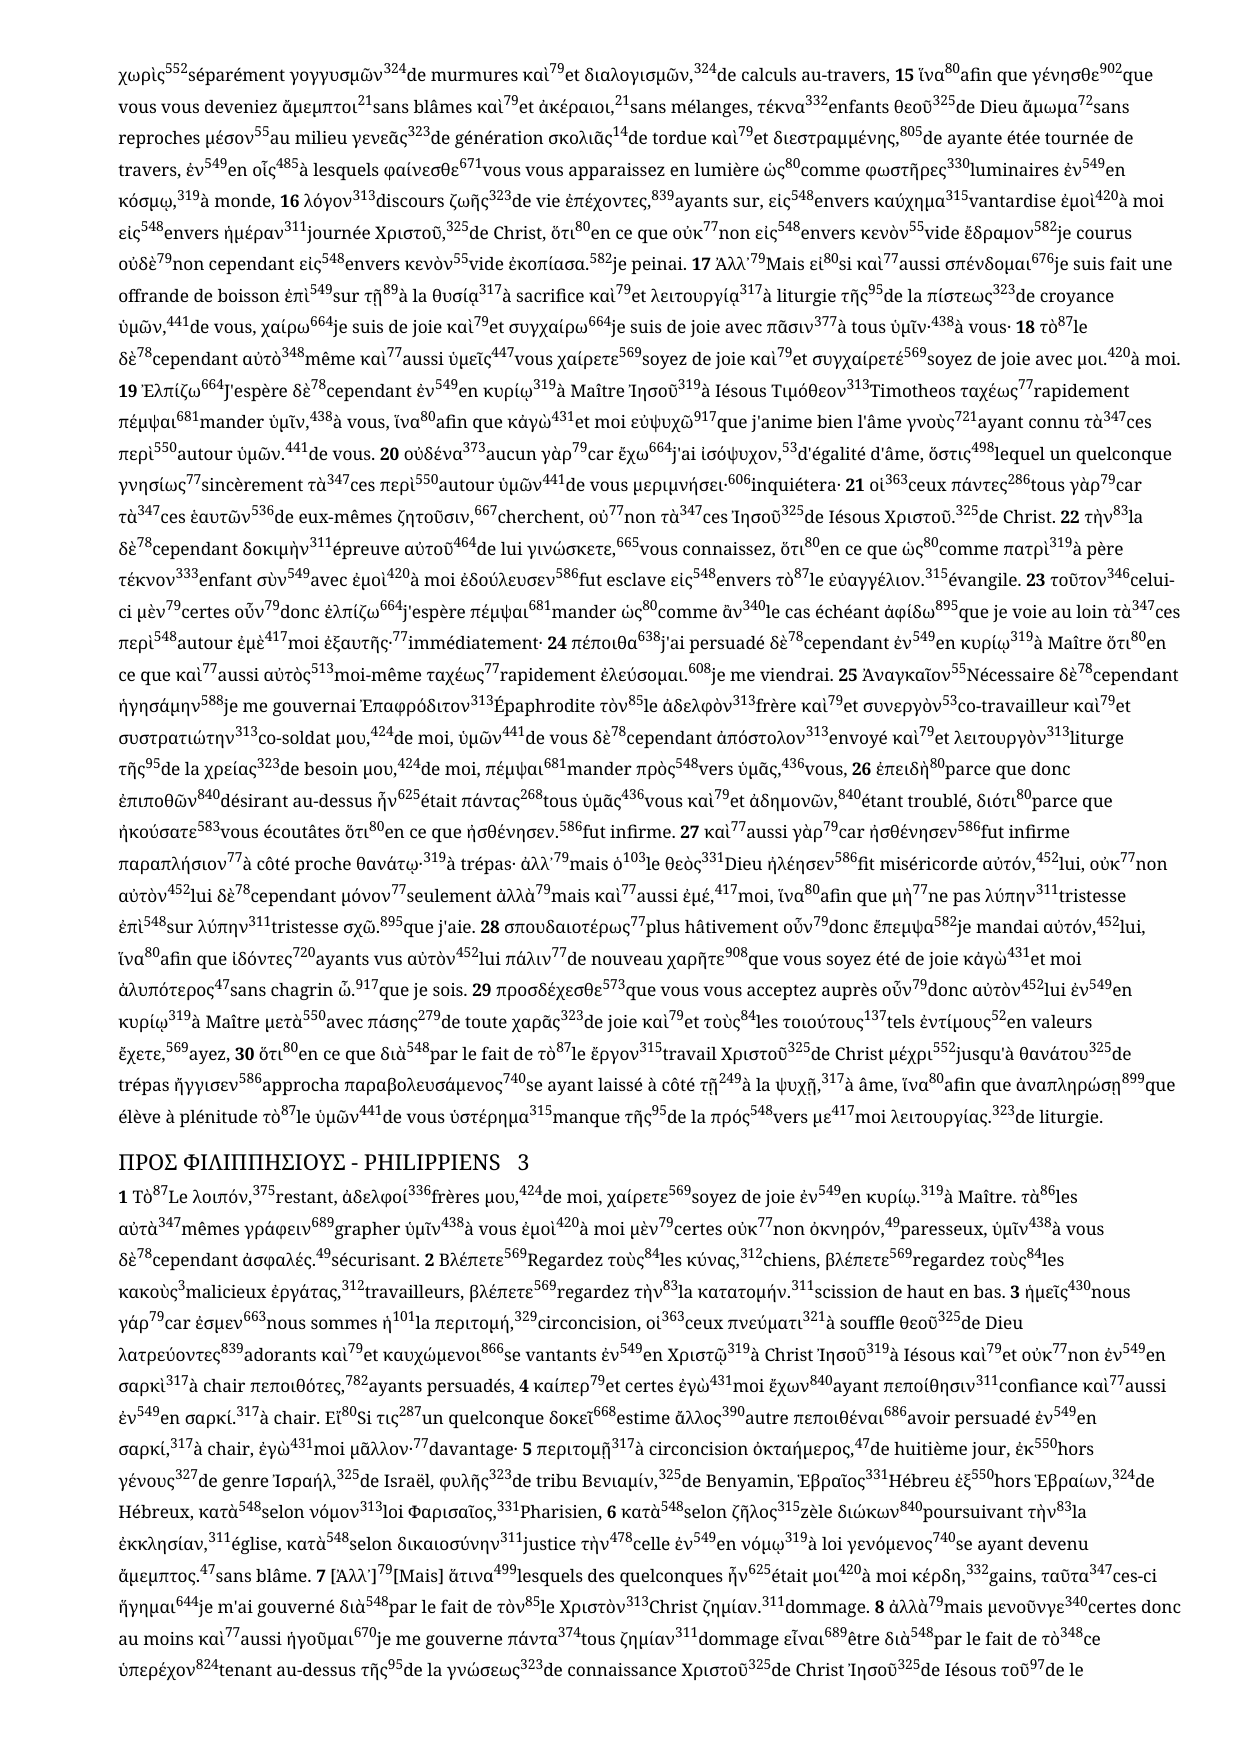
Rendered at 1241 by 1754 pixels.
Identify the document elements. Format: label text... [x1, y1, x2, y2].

text 1 Τὸ87Le λοιπόν,375restant, ἀδελφοί336frères μου,424de moi, χαίρετε569soyez de joie ἐν549en κυρίῳ.319à Maître. τὰ86les αὐτὰ347mêmes γράφειν689grapher ὑμῖν438à vous ἐμοὶ420à moi μὲν79certes οὐκ77non ὀκνηρόν,49paresseux, ὑμῖν438à vous δὲ78cependant ἀσφαλές.49sécurisant. 2 Βλέπετε569Regardez τοὺς84les κύνας,312chiens, βλέπετε569regardez τοὺς84les κακοὺς3malicieux ἐργάτας,312travailleurs, βλέπετε569regardez τὴν83la κατατομήν.311scission de haut en bas. 3 ἡμεῖς430nous γάρ79car ἐσμεν663nous sommes ἡ101la περιτομή,329circoncision, οἱ363ceux πνεύματι321à souffle θεοῦ325de Dieu λατρεύοντες839adorants καὶ79et καυχώμενοι866se vantants ἐν549en Χριστῷ319à Christ Ἰησοῦ319à Iésous καὶ79et οὐκ77non ἐν549en σαρκὶ317à chair πεποιθότες,782ayants persuadés, 4 καίπερ79et certes ἐγὼ431moi ἔχων840ayant πεποίθησιν311confiance καὶ77aussi ἐν549en σαρκί.317à chair. Εἴ80Si τις287un quelconque δοκεῖ668estime ἄλλος390autre πεποιθέναι686avoir persuadé ἐν549en σαρκί,317à chair, ἐγὼ431moi μᾶλλον·77davantage· 5 περιτομῇ317à circoncision ὀκταήμερος,47de huitième jour, ἐκ550hors γένους327de genre Ἰσραήλ,325de Israël, φυλῆς323de tribu Βενιαμίν,325de Benyamin, Ἑβραῖος331Hébreu ἐξ550hors Ἑβραίων,324de Hébreux, κατὰ548selon νόμον313loi Φαρισαῖος,331Pharisien, 6 κατὰ548selon ζῆλος315zèle διώκων840poursuivant τὴν83la ἐκκλησίαν,311église, κατὰ548selon δικαιοσύνην311justice τὴν478celle ἐν549en νόμῳ319à loi γενόμενος740se ayant devenu ἄμεμπτος.47sans blâme. 7 [Ἀλλ᾽]79[Mais] ἅτινα499lesquels des quelconques ἦν625était μοι420à moi κέρδη,332gains, ταῦτα347ces-ci ἥγημαι644je m'ai gouverné διὰ548par le fait de τὸν85le Χριστὸν313Christ ζημίαν.311dommage. 8 ἀλλὰ79mais μενοῦνγε340certes donc au moins καὶ77aussi ἡγοῦμαι670je me gouverne πάντα374tous ζημίαν311dommage εἶναι689être διὰ548par le fait de τὸ348ce ὑπερέχον824tenant au-dessus τῆς95de la γνώσεως323de connaissance Χριστοῦ325de Christ Ἰησοῦ325de Iésous τοῦ97de le κυρίου325de Maître μου,424de moi, δι᾽548par le fait de ὃν480lequel τὰ347ces πάντα270tous ἐζημιώθην,596je fus endommagé, καὶ79et ἡγοῦμαι670je me gouverne σκύβαλα,314scybales, ἵνα80afin que Χριστὸν313Christ κερδήσω895que je gagne 9 καὶ79et εὑρεθῶ907que je sois trouvé ἐν549en αὐτῷ,458à lui, μὴ79ne pas ἔχων840ayant ἐμὴν216mienne δικαιοσύνην311justice τὴν344celle ἐκ550hors νόμου325de loi ἀλλὰ79mais τὴν344celle διὰ550par πίστεως323de croyance Χριστοῦ,325de Christ, τὴν83la ἐκ550hors θεοῦ325de Dieu δικαιοσύνην311justice ἐπὶ549sur τῇ89à la πίστει,317à croyance, 10 τοῦ360de ce γνῶναι681connaître αὐτὸν452lui καὶ79et τὴν83la δύναμιν311puissance τῆς95de la ἀναστάσεως323de redressement αὐτοῦ464de lui καὶ79et [τὴν]83[la] κοινωνίαν311communion [τῶν]94[de les] παθημάτων326de passions de souffrances αὐτοῦ,464de lui, συμμορφιζόμενος891étant conformé τῷ91à le θανάτῳ319à trépas αὐτοῦ,464de lui, 11 εἴ340si πως77en quelque manière καταντήσω895que j'atteigne à l'encontre εἰς548envers τὴν83la ἐξανάστασιν311redressement au-dehors τὴν344celle ἐκ550hors νεκρῶν.64de morts. 12 Οὐχ77Non ὅτι80en ce que ἤδη77déjà ἔλαβον582je pris ἢ79ou ἤδη77déjà τετελείωμαι,650j'ai été perfectionné, διώκω664je poursuis δὲ78cependant εἰ80si καὶ77aussi καταλάβω,895que je prenne de haut en bas, ἐφ᾽549sur ᾧ488à lequel καὶ77aussi κατελήμφθην596je fus pris de haut en bas ὑπὸ550sous Χριστοῦ325de Christ [Ἰησοῦ].325[de Iésous]. 13 ἀδελφοί,336frères, ἐγὼ431moi ἐμαυτὸν507moi-même οὐ77non λογίζομαι670je me calcule κατειληφέναι·686avoir pris de haut en bas· ἓν55un δέ,78cependant, τὰ347ces μὲν79certes ὀπίσω77derrière ἐπιλανθανόμενος867se omettant en plus τοῖς353à ces δὲ78cependant ἔμπροσθεν77en devers ἐπεκτεινόμενος,867se étendant dehors sur, 14 κατὰ548selon σκοπὸν313visée διώκω664je poursuis εἰς548envers τὸ87le βραβεῖον315prix τῆς95de la ἄνω77en haut κλήσεως323de appellation τοῦ97de le θεοῦ325de Dieu ἐν549en Χριστῷ319à Christ Ἰησοῦ.319à Iésous. 15 Ὅσοι497Autant lesquels οὖν79donc τέλειοι,46parfaits, τοῦτο348ce-ci φρονῶμεν·916que nous pensions· καὶ79et εἴ80si τι375un quelconque ἑτέρως77différemment φρονεῖτε,665vous pensez, καὶ77aussi τοῦτο348ce-ci ὁ103le θεὸς331Dieu ὑμῖν438à vous ἀποκαλύψει·606découvrira· 16 πλὴν79toutefois εἰς548envers ὃ482lequel ἐφθάσαμεν,581nous devançâmes, τῷ93à le αὐτῷ354à même στοιχεῖν.689avancer en ligne. 17 Συμμιμηταί330Co-imitateurs μου424de moi γίνεσθε,573que vous vous devenez, ἀδελφοί,336frères, καὶ79et σκοπεῖτε569visez τοὺς345ceux οὕτω77ainsi περιπατοῦντας821piétinants autour καθὼς77de haut en bas comme ἔχετε665vous avez τύπον313modèle frappé ἡμᾶς.416nous. 18 πολλοὶ389nombreux γὰρ79car περιπατοῦσιν667piétinent autour οὓς479lesquels πολλάκις77souvent ἔλεγον621je disais ὑμῖν,438à vous, νῦν77maintenant δὲ78cependant καὶ77aussi κλαίων840pleurant λέγω,664je dis, τοὺς84les ἐχθροὺς52ennemis τοῦ97de le σταυροῦ325de croix τοῦ97de le Χριστοῦ,325de Christ, 19 ὧν491de lesquels τὸ105le τέλος333achèvement ἀπώλεια,329perte complète, ὧν491de lesquels ὁ103le θεὸς331Dieu ἡ261la κοιλία329cavité ventrale καὶ79et ἡ261la δόξα329gloire ἐν549en τῇ89à la αἰσχύνῃ317à honte αὐτῶν,463de eux, οἱ363ceux τὰ86les ἐπίγεια54sur terres φρονοῦντες.839pensants. 20 ἡμῶν423de nous γὰρ79car τὸ105le πολίτευμα333acte de citoyenneté ἐν549en οὐρανοῖς318à cieux ὑπάρχει,668subsiste, ἐξ550hors οὗ492de lequel καὶ77aussi σωτῆρα313sauveur ἀπεκδεχόμεθα669nous nous attendons longuement κύριον313Maître Ἰησοῦν313Iésous Χριστόν,313Christ, 21 ὃς498lequel μετασχηματίσει606schématisera au-delà τὸ87le σῶμα315corps τῆς95de la ταπεινώσεως323de bassesse ἡμῶν423de nous σύμμορφον55conforme τῷ93à le σώματι321à corps τῆς95de la δόξης323de gloire αὐτοῦ464de lui κατὰ548selon τὴν83la ἐνέργειαν311énergie τοῦ360de ce δύνασθαι690se pouvoir αὐτὸν452lui καὶ77aussi ὑποτάξαι681subordonner αὐτῷ458à lui τὰ347ces πάντα.270tous. [118, 1181, 1181, 1682]
text ΠΡΟΣ ΦΙΛΙΠΠΗΣΙΟΥΣ - PHILIPPIENS 3 [118, 1147, 1181, 1177]
text 1 Εἴ80Si τις285une quelconque οὖν79donc παράκλησις329appel à côté ἐν549en Χριστῷ,319à Christ, εἴ80si τι289un quelconque παραμύθιον333réconfort ἀγάπης,323de amour, εἴ80si τις285une quelconque κοινωνία329communion πνεύματος,327de souffle, εἴ80si τις390un quelconque σπλάγχνα332entrailles καὶ79et οἰκτιρμοί,330compassions, 2 πληρώσατέ553faites plénitude μου424de moi τὴν83la χαρὰν311joie ἵνα80afin que τὸ87le αὐτὸ348même φρονῆτε,918que vous pensiez, τὴν83la αὐτὴν136même ἀγάπην311amour ἔχοντες,839ayants, σύμψυχοι,70communs d'âmes, τὸ87le ἓν55un φρονοῦντες,839pensants, 3 μηδὲν375pas un κατ᾽548selon ἐριθείαν311rivalité μηδὲ79ni cependant κατὰ548selon κενοδοξίαν311vide gloire ἀλλὰ79mais τῇ89à la ταπεινοφροσύνῃ317à basse émotion ἀλλήλους501les uns les autres ἡγούμενοι866se gouvernants ὑπερέχοντας821tenants au-dessus ἑαυτῶν,536de eux-mêmes, 4 μὴ79ne pas τὰ347ces ἑαυτῶν536de eux-mêmes ἕκαστος390chacun σκοποῦντες839visants ἀλλὰ79mais [καὶ]77[aussi] τὰ347ces ἑτέρων383de autres-différents ἕκαστοι.389chacuns. 5 Τοῦτο348Ce-ci φρονεῖτε569pensez ἐν549en ὑμῖν438à vous ὃ500lequel καὶ77aussi ἐν549en Χριστῷ319à Christ Ἰησοῦ,319à Iésous, 6 ὃς498lequel ἐν549en μορφῇ317à forme θεοῦ325de Dieu ὑπάρχων840subsistant οὐχ77non ἁρπαγμὸν313rapinage ἡγήσατο592se gouverna τὸ348ce εἶναι689être ἴσα5égaux θεῷ,319à Dieu, 7 ἀλλ᾽79mais ἑαυτὸν528lui-même ἐκένωσεν586vida μορφὴν311forme δούλου325de mâle esclave λαβών,721ayant pris, ἐν549en ὁμοιώματι321à similitude ἀνθρώπων324de êtres humains γενόμενος·740se ayant devenu· καὶ79et σχήματι321à schéma εὑρεθεὶς760ayant été trouvé ὡς80comme ἄνθρωπος331être humain 8 ἐταπείνωσεν586baissa ἑαυτὸν528lui-même γενόμενος740se ayant devenu ὑπήκοος47écoutant en soumission μέχρι552jusqu'à θανάτου,325de trépas, θανάτου325de trépas δὲ78cependant σταυροῦ.325de croix. 9 διὸ79c'est pourquoi καὶ77aussi ὁ103le θεὸς331Dieu αὐτὸν452lui ὑπερύψωσεν586haussa au-dessus καὶ79et ἐχαρίσατο592se fit grâce αὐτῷ458à lui τὸ87le ὄνομα315nom τὸ348ce ὑπὲρ548au-dessus πᾶν271tout ὄνομα,315nom, 10 ἵνα80afin que ἐν549en τῷ93à le ὀνόματι321à nom Ἰησοῦ325de Iésous πᾶν289tout γόνυ333genou κάμψῃ899que fléchisse ἐπουρανίων64de sur cieux καὶ79et ἐπιγείων64de sur terres καὶ79et καταχθονίων64de souterrains de haut en bas 11 καὶ79et πᾶσα285toute γλῶσσα329langue ἐξομολογήσηται905que se avoue à l'excès ὅτι80en ce que κύριος331Maître Ἰησοῦς331Iésous Χριστὸς331Christ εἰς548envers δόξαν311gloire θεοῦ325de Dieu πατρός.325de père. 12 Ὥστε,80De sorte que, ἀγαπητοί75aimés μου,424de moi, καθὼς77de haut en bas comme πάντοτε77en tout moment ὑπηκούσατε,583vous écoutâtes en soumission, μὴ79ne pas ὡς80comme ἐν549en τῇ89à la παρουσίᾳ317à présence μου424de moi μόνον77seulement ἀλλὰ79mais νῦν77maintenant πολλῷ380à nombreux μᾶλλον77davantage ἐν549en τῇ89à la ἀπουσίᾳ317à absence μου,424de moi, μετὰ550avec φόβου325de effroi καὶ79et τρόμου325de tremblement τὴν83la ἑαυτῶν521de vous-mêmes σωτηρίαν311sauvetage κατεργάζεσθε·573que vous vous mettez au travail complètement· 13 θεὸς331Dieu γάρ79car ἐστιν668est ὁ364celui ἐνεργῶν840énergisant ἐν549en ὑμῖν438à vous καὶ79et τὸ348ce θέλειν689vouloir καὶ79et τὸ348ce ἐνεργεῖν689énergiser ὑπὲρ550au-dessus τῆς255de la εὐδοκίας.323de estimation en bien. 14 Πάντα374Tous ποιεῖτε569faites χωρὶς552séparément γογγυσμῶν324de murmures καὶ79et διαλογισμῶν,324de calculs au-travers, 15 ἵνα80afin que γένησθε902que vous vous deveniez ἄμεμπτοι21sans blâmes καὶ79et ἀκέραιοι,21sans mélanges, τέκνα332enfants θεοῦ325de Dieu ἄμωμα72sans reproches μέσον55au milieu γενεᾶς323de génération σκολιᾶς14de tordue καὶ79et διεστραμμένης,805de ayante étée tournée de travers, ἐν549en οἷς485à lesquels φαίνεσθε671vous vous apparaissez en lumière ὡς80comme φωστῆρες330luminaires ἐν549en κόσμῳ,319à monde, 16 λόγον313discours ζωῆς323de vie ἐπέχοντες,839ayants sur, εἰς548envers καύχημα315vantardise ἐμοὶ420à moi εἰς548envers ἡμέραν311journée Χριστοῦ,325de Christ, ὅτι80en ce que οὐκ77non εἰς548envers κενὸν55vide ἔδραμον582je courus οὐδὲ79non cependant εἰς548envers κενὸν55vide ἐκοπίασα.582je peinai. 17 Ἀλλ᾽79Mais εἰ80si καὶ77aussi σπένδομαι676je suis fait une offrande de boisson ἐπὶ549sur τῇ89à la θυσίᾳ317à sacrifice καὶ79et λειτουργίᾳ317à liturgie τῆς95de la πίστεως323de croyance ὑμῶν,441de vous, χαίρω664je suis de joie καὶ79et συγχαίρω664je suis de joie avec πᾶσιν377à tous ὑμῖν·438à vous· 18 τὸ87le δὲ78cependant αὐτὸ348même καὶ77aussi ὑμεῖς447vous χαίρετε569soyez de joie καὶ79et συγχαίρετέ569soyez de joie avec μοι.420à moi. 19 Ἐλπίζω664J'espère δὲ78cependant ἐν549en κυρίῳ319à Maître Ἰησοῦ319à Iésous Τιμόθεον313Timotheos ταχέως77rapidement πέμψαι681mander ὑμῖν,438à vous, ἵνα80afin que κἀγὼ431et moi εὐψυχῶ917que j'anime bien l'âme γνοὺς721ayant connu τὰ347ces περὶ550autour ὑμῶν.441de vous. 20 οὐδένα373aucun γὰρ79car ἔχω664j'ai ἰσόψυχον,53d'égalité d'âme, ὅστις498lequel un quelconque γνησίως77sincèrement τὰ347ces περὶ550autour ὑμῶν441de vous μεριμνήσει·606inquiétera· 21 οἱ363ceux πάντες286tous γὰρ79car τὰ347ces ἑαυτῶν536de eux-mêmes ζητοῦσιν,667cherchent, οὐ77non τὰ347ces Ἰησοῦ325de Iésous Χριστοῦ.325de Christ. 22 τὴν83la δὲ78cependant δοκιμὴν311épreuve αὐτοῦ464de lui γινώσκετε,665vous connaissez, ὅτι80en ce que ὡς80comme πατρὶ319à père τέκνον333enfant σὺν549avec ἐμοὶ420à moi ἐδούλευσεν586fut esclave εἰς548envers τὸ87le εὐαγγέλιον.315évangile. 23 τοῦτον346celui-ci μὲν79certes οὖν79donc ἐλπίζω664j'espère πέμψαι681mander ὡς80comme ἂν340le cas échéant ἀφίδω895que je voie au loin τὰ347ces περὶ548autour ἐμὲ417moi ἐξαυτῆς·77immédiatement· 24 πέποιθα638j'ai persuadé δὲ78cependant ἐν549en κυρίῳ319à Maître ὅτι80en ce que καὶ77aussi αὐτὸς513moi-même ταχέως77rapidement ἐλεύσομαι.608je me viendrai. 25 Ἀναγκαῖον55Nécessaire δὲ78cependant ἡγησάμην588je me gouvernai Ἐπαφρόδιτον313Épaphrodite τὸν85le ἀδελφὸν313frère καὶ79et συνεργὸν53co-travailleur καὶ79et συστρατιώτην313co-soldat μου,424de moi, ὑμῶν441de vous δὲ78cependant ἀπόστολον313envoyé καὶ79et λειτουργὸν313liturge τῆς95de la χρείας323de besoin μου,424de moi, πέμψαι681mander πρὸς548vers ὑμᾶς,436vous, 26 ἐπειδὴ80parce que donc ἐπιποθῶν840désirant au-dessus ἦν625était πάντας268tous ὑμᾶς436vous καὶ79et ἀδημονῶν,840étant troublé, διότι80parce que ἠκούσατε583vous écoutâtes ὅτι80en ce que ἠσθένησεν.586fut infirme. 27 καὶ77aussi γὰρ79car ἠσθένησεν586fut infirme παραπλήσιον77à côté proche θανάτῳ·319à trépas· ἀλλ᾽79mais ὁ103le θεὸς331Dieu ἠλέησεν586fit miséricorde αὐτόν,452lui, οὐκ77non αὐτὸν452lui δὲ78cependant μόνον77seulement ἀλλὰ79mais καὶ77aussi ἐμέ,417moi, ἵνα80afin que μὴ77ne pas λύπην311tristesse ἐπὶ548sur λύπην311tristesse σχῶ.895que j'aie. 28 σπουδαιοτέρως77plus hâtivement οὖν79donc ἔπεμψα582je mandai αὐτόν,452lui, ἵνα80afin que ἰδόντες720ayants vus αὐτὸν452lui πάλιν77de nouveau χαρῆτε908que vous soyez été de joie κἀγὼ431et moi ἀλυπότερος47sans chagrin ὦ.917que je sois. 29 προσδέχεσθε573que vous vous acceptez auprès οὖν79donc αὐτὸν452lui ἐν549en κυρίῳ319à Maître μετὰ550avec πάσης279de toute χαρᾶς323de joie καὶ79et τοὺς84les τοιούτους137tels ἐντίμους52en valeurs ἔχετε,569ayez, 30 ὅτι80en ce que διὰ548par le fait de τὸ87le ἔργον315travail Χριστοῦ325de Christ μέχρι552jusqu'à θανάτου325de trépas ἤγγισεν586approcha παραβολευσάμενος740se ayant laissé à côté τῇ249à la ψυχῇ,317à âme, ἵνα80afin que ἀναπληρώσῃ899que élève à plénitude τὸ87le ὑμῶν441de vous ὑστέρημα315manque τῆς95de la πρός548vers με417moi λειτουργίας.323de liturgie. [118, 59, 1181, 1128]
